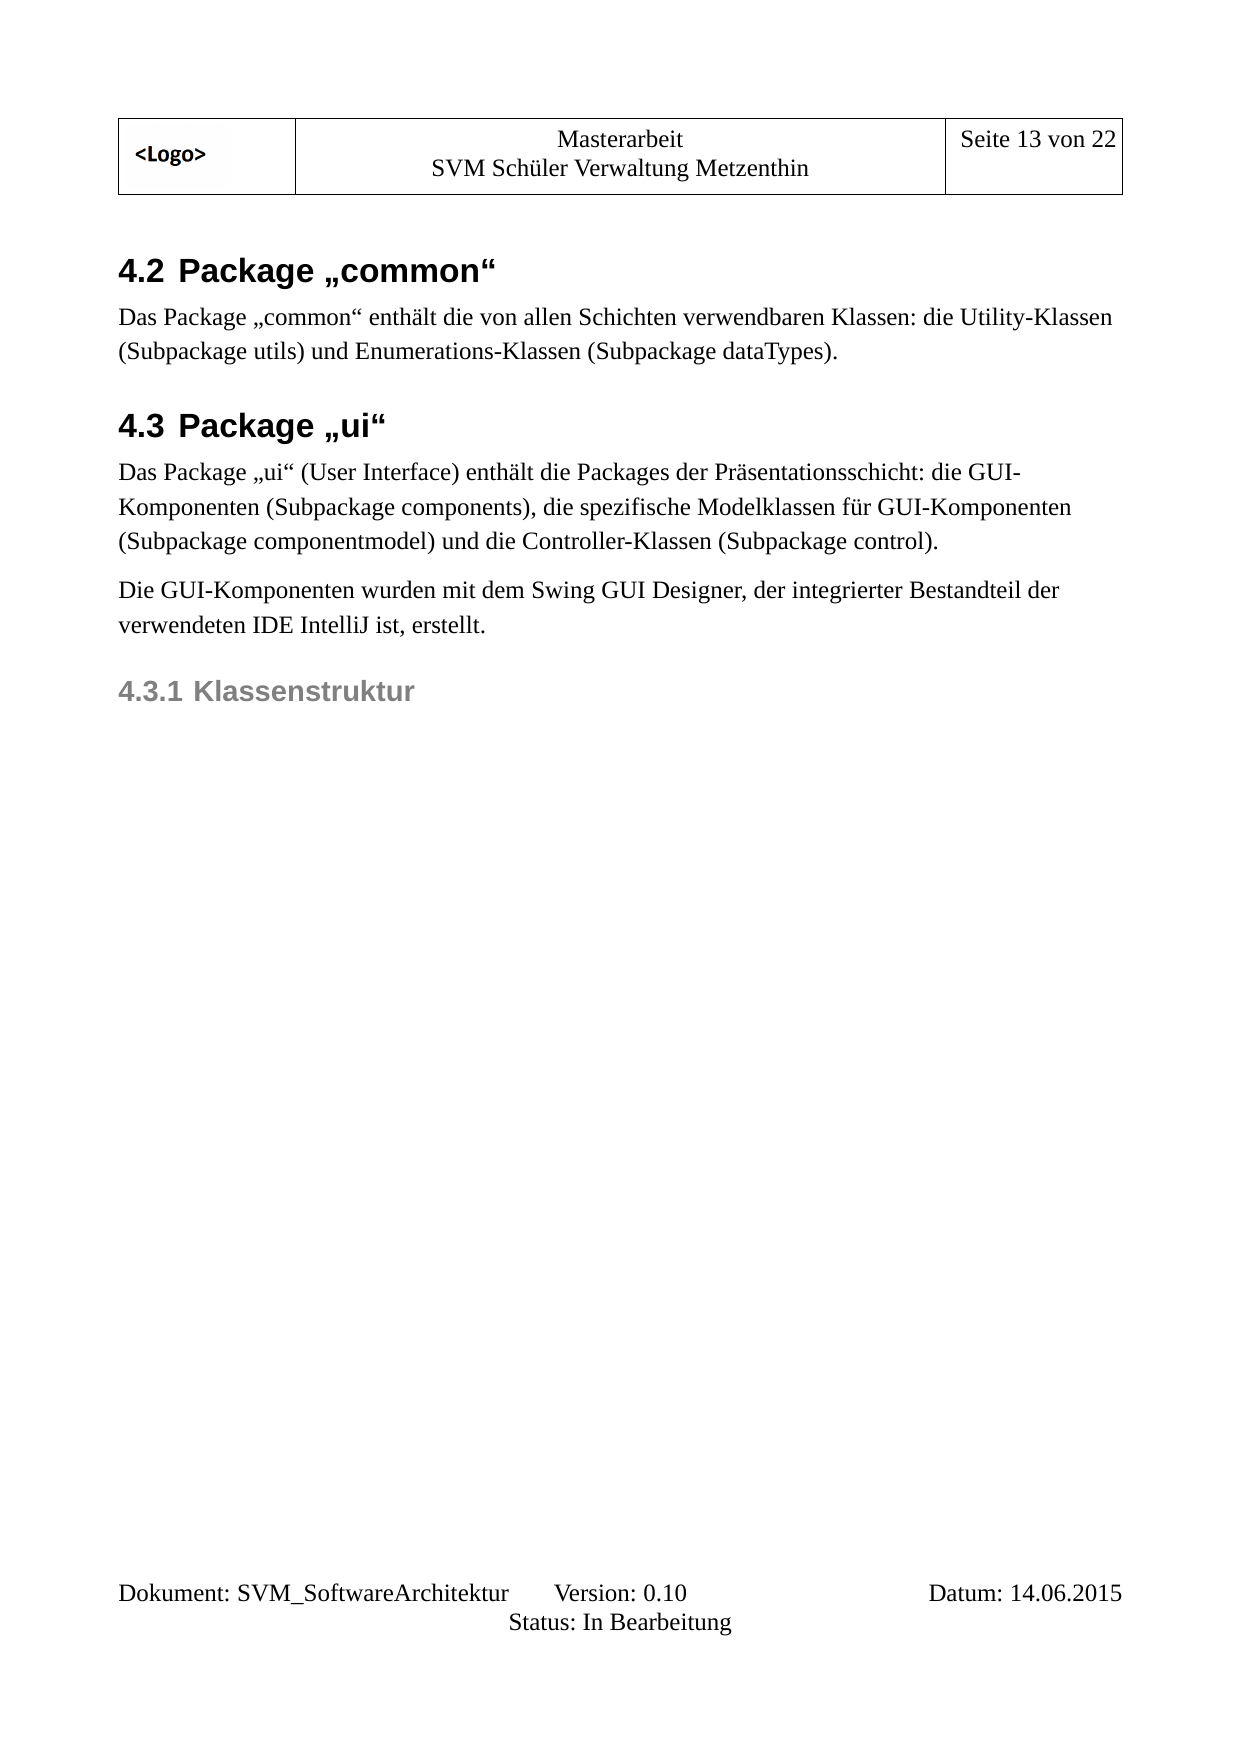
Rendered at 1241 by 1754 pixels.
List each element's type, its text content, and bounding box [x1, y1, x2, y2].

subtitle Klassenstruktur [118, 673, 1122, 707]
subtitle Package „ui“ [118, 406, 1122, 445]
text Die GUI-Komponenten wurden mit dem Swing GUI Designer, der integrierter Bestandteil der verwendeten IDE IntelliJ ist, erstellt. [118, 575, 1122, 639]
picture [123, 123, 230, 189]
text Das Package „common“ enthält die von allen Schichten verwendbaren Klassen: die Utility-Klassen (Subpackage utils) und Enumerations-Klassen (Subpackage dataTypes). [118, 302, 1122, 365]
subtitle Package „common“ [118, 251, 1122, 289]
text Das Package „ui“ (User Interface) enthält die Packages der Präsentationsschicht: die GUI-Komponenten (Subpackage components), die spezifische Modelklassen für GUI-Komponenten (Subpackage componentmodel) und die Controller-Klassen (Subpackage control). [118, 457, 1122, 555]
